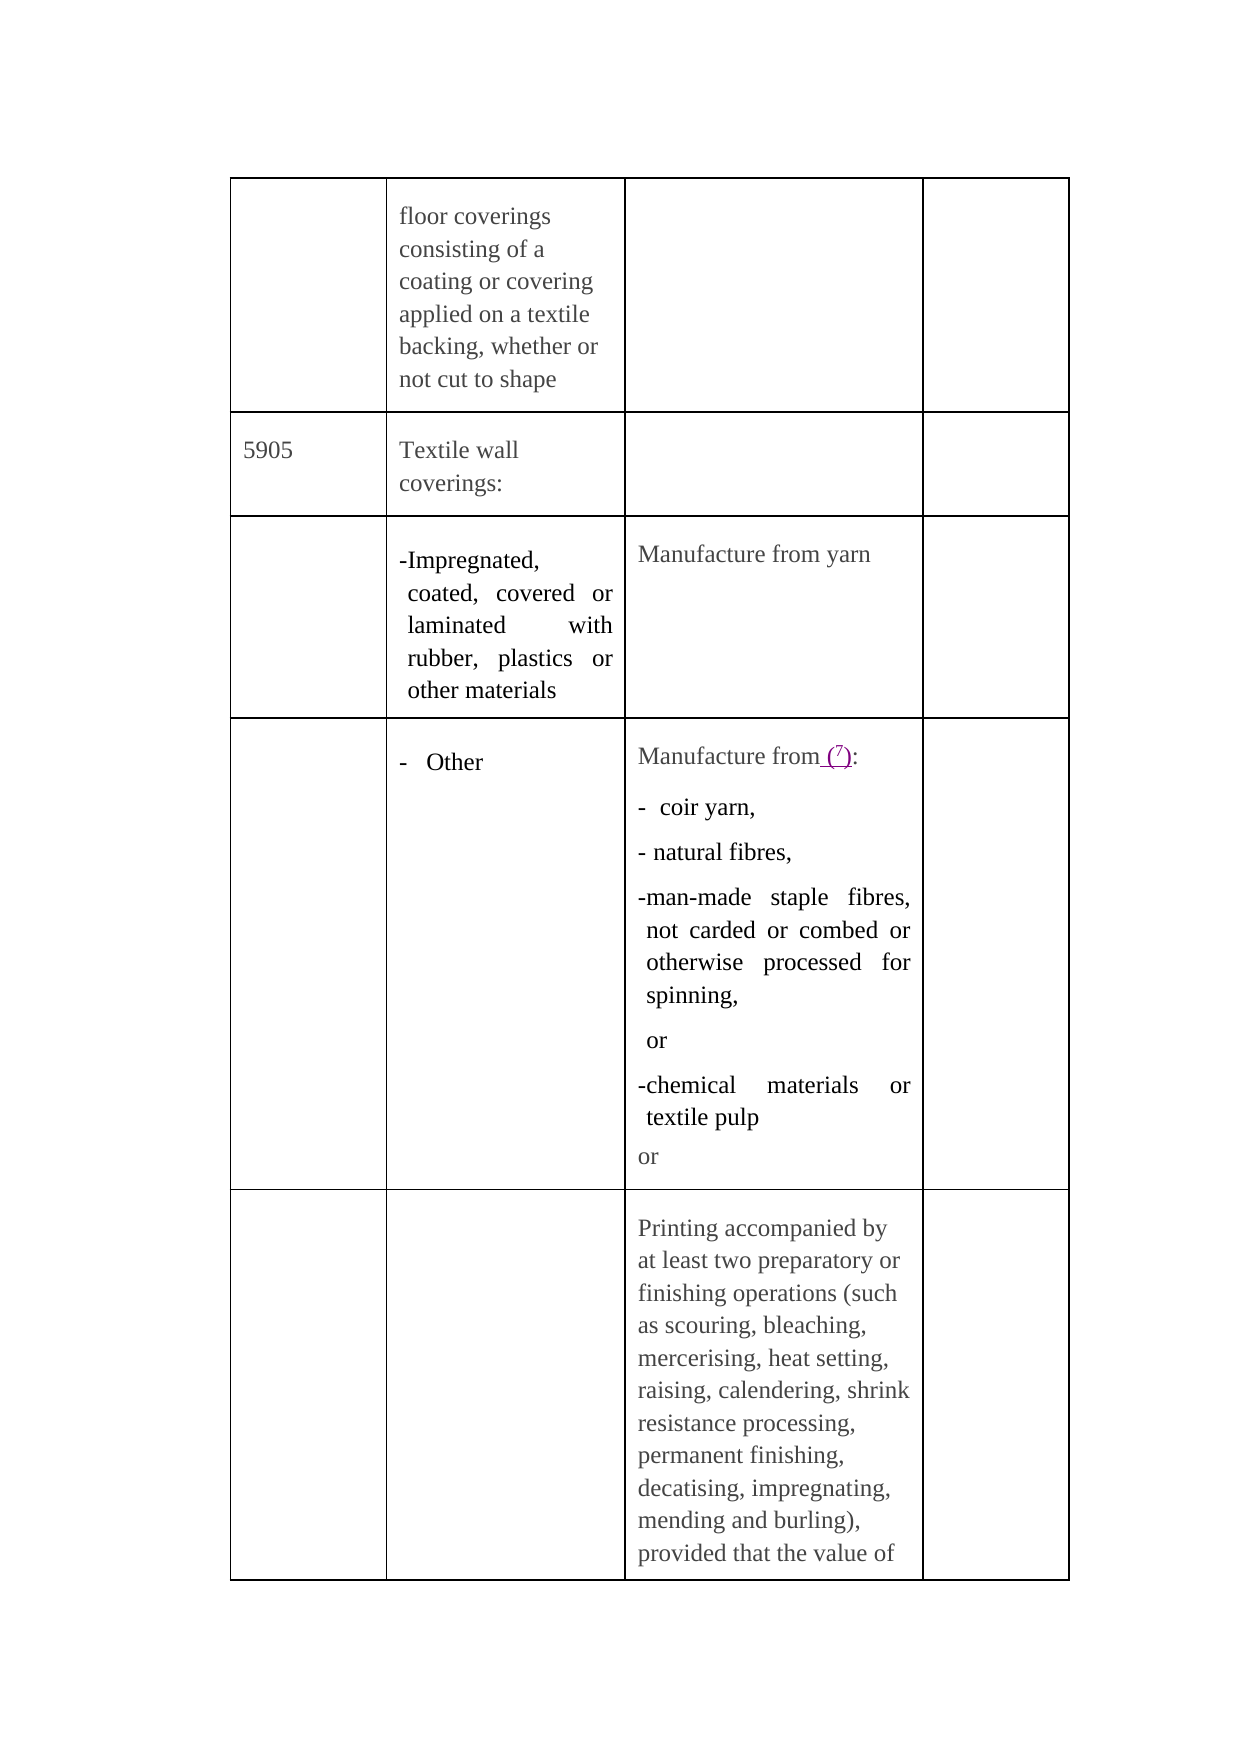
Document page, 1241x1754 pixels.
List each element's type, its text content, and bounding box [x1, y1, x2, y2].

table_cell [924, 179, 1068, 411]
table_header chemical materials or textile pulp [646, 1054, 911, 1131]
table_header - [399, 529, 407, 704]
table_header coir yarn, [660, 776, 911, 821]
table_cell [231, 719, 386, 1188]
table_cell Printing accompanied by at least two preparatory or finishing operations (such as scouring, bleaching, mercerising, heat setting, raising, calendering, shrink resistance processing, permanent finishing, decatising, impregnating, mending and burling), provided that the value of [626, 1190, 922, 1579]
table_header - [638, 776, 659, 821]
table_header Other [426, 731, 613, 776]
table_cell [924, 1190, 1068, 1579]
table_cell floor coverings consisting of a coating or covering applied on a textile backing, whether or not cut to shape [387, 179, 624, 411]
table_cell [231, 1190, 386, 1579]
table_header Impregnated, coated, covered or laminated with rubber, plastics or other materials [407, 529, 613, 704]
table_cell [387, 719, 624, 1188]
table_cell [387, 517, 624, 717]
table_cell [626, 413, 922, 515]
table_header natural fibres, [653, 821, 911, 866]
table_header - [399, 731, 426, 776]
table_cell [231, 517, 386, 717]
table_cell [231, 179, 386, 411]
table_header - [638, 866, 646, 1053]
table_cell [924, 719, 1068, 1188]
table_header - [638, 1054, 646, 1131]
table_cell [924, 413, 1068, 515]
table_cell [387, 1190, 624, 1579]
table_cell Manufacture from yarn [626, 517, 922, 717]
table_header - [638, 821, 653, 866]
table_cell [924, 517, 1068, 717]
table_cell Textile wall coverings: [387, 413, 624, 515]
table_header man-made staple fibres, not carded or combed or otherwise processed for spinning, or [646, 866, 911, 1053]
table_cell 5905 [231, 413, 386, 515]
table_cell [626, 179, 922, 411]
table_cell Manufacture from (7): or [626, 719, 922, 1188]
